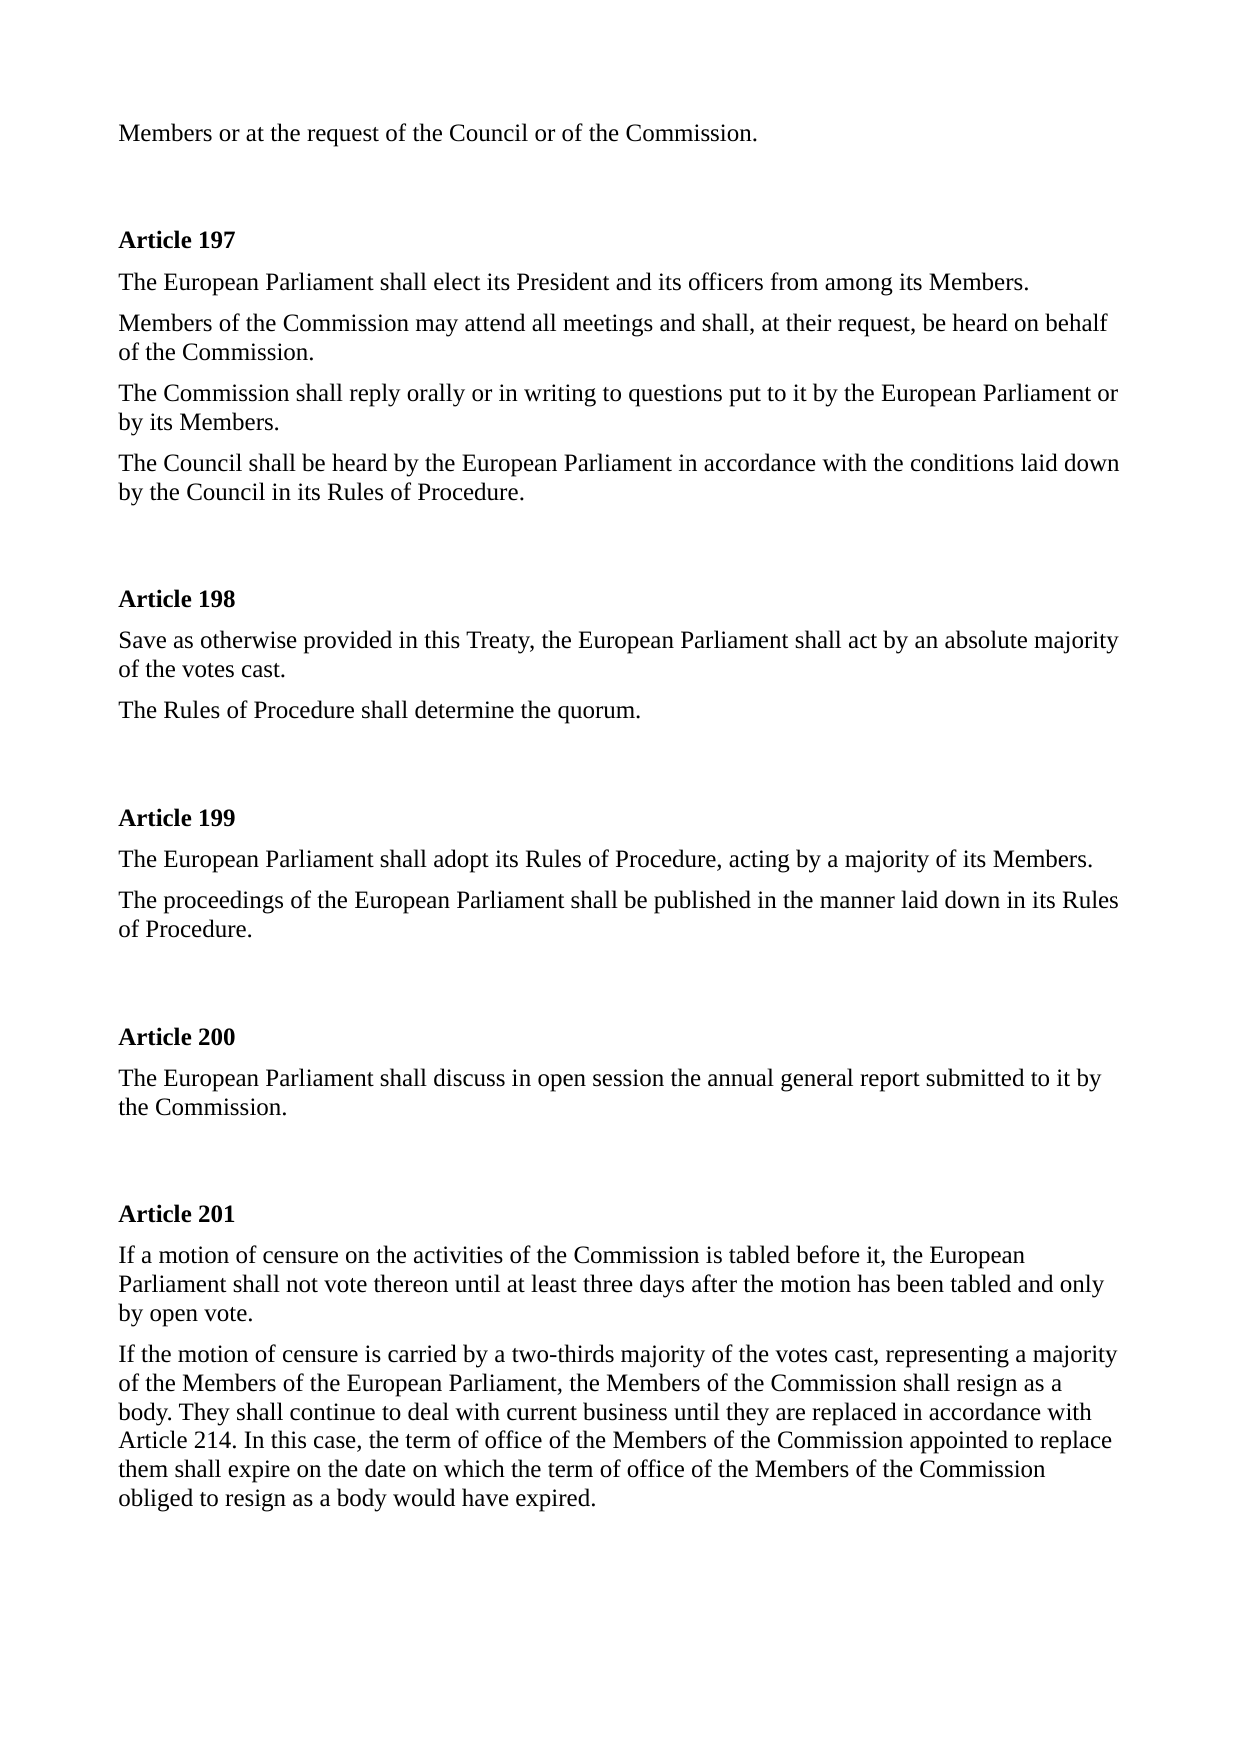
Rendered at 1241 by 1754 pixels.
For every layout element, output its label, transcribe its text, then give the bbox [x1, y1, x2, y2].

text If a motion of censure on the activities of the Commission is tabled before it, the European Parliament shall not vote thereon until at least three days after the motion has been tabled and only by open vote. [118, 1241, 1122, 1327]
text Members of the Commission may attend all meetings and shall, at their request, be heard on behalf of the Commission. [118, 308, 1122, 366]
text The European Parliament shall adopt its Rules of Procedure, acting by a majority of its Members. [118, 844, 1122, 873]
subtitle Article 197 [118, 226, 1122, 254]
text The European Parliament shall discuss in open session the annual general report submitted to it by the Commission. [118, 1063, 1122, 1121]
text The Council shall be heard by the European Parliament in accordance with the conditions laid down by the Council in its Rules of Procedure. [118, 448, 1122, 506]
text Save as otherwise provided in this Treaty, the European Parliament shall act by an absolute majority of the votes cast. [118, 626, 1122, 683]
subtitle Article 200 [118, 1022, 1122, 1051]
text If the motion of censure is carried by a two-thirds majority of the votes cast, representing a majority of the Members of the European Parliament, the Members of the Commission shall resign as a body. They shall continue to deal with current business until they are replaced in accordance with Article 214. In this case, the term of office of the Members of the Commission appointed to replace them shall expire on the date on which the term of office of the Members of the Commission obliged to resign as a body would have expired. [118, 1339, 1122, 1512]
subtitle Article 199 [118, 803, 1122, 832]
text The Rules of Procedure shall determine the quorum. [118, 696, 1122, 724]
text The proceedings of the European Parliament shall be published in the manner laid down in its Rules of Procedure. [118, 886, 1122, 943]
text Members or at the request of the Council or of the Commission. [118, 118, 1122, 147]
subtitle Article 201 [118, 1199, 1122, 1228]
text The Commission shall reply orally or in writing to questions put to it by the European Parliament or by its Members. [118, 378, 1122, 436]
subtitle Article 198 [118, 584, 1122, 613]
text The European Parliament shall elect its President and its officers from among its Members. [118, 267, 1122, 296]
